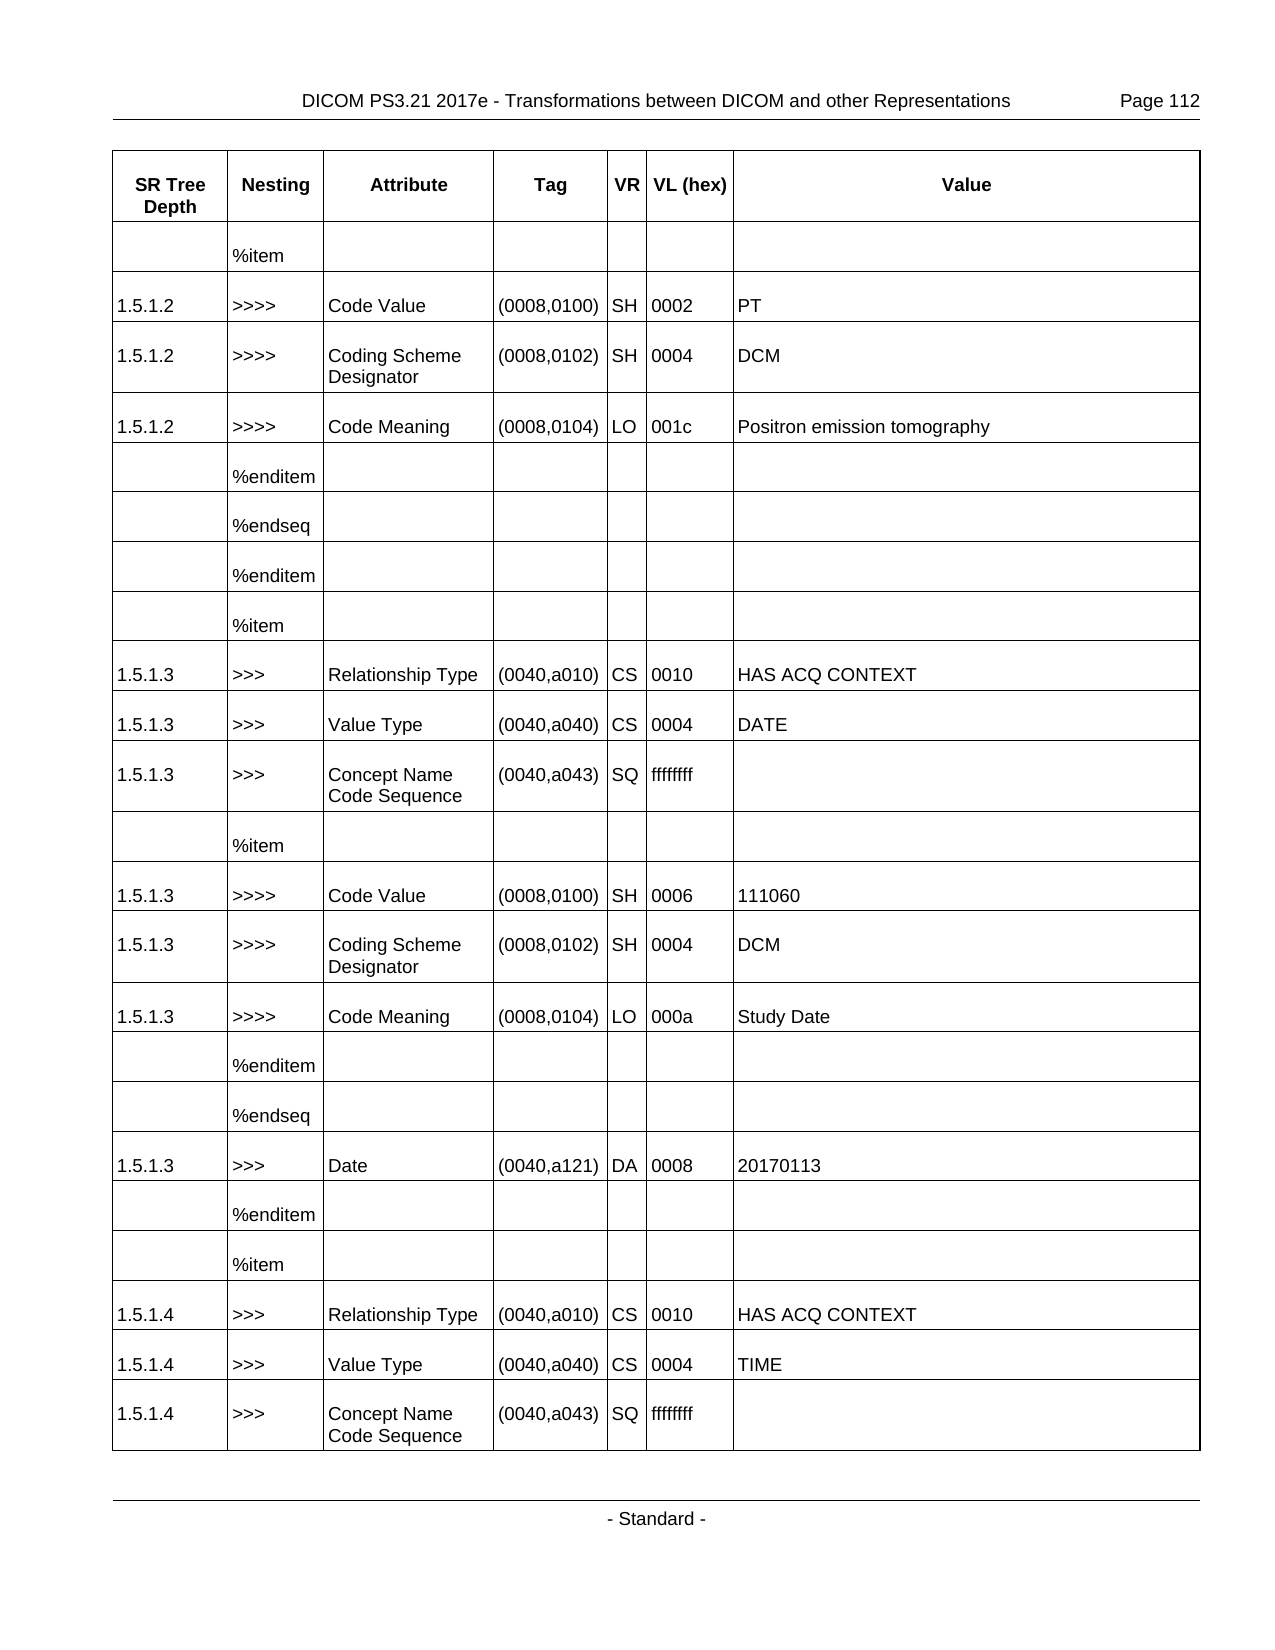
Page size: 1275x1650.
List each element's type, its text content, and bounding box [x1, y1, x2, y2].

table_cell 1.5.1.4 [113, 1330, 227, 1379]
table_cell [494, 592, 607, 640]
table_cell 0010 [647, 641, 733, 690]
table_cell (0008,0102) [494, 911, 607, 982]
table_cell 000a [647, 983, 733, 1031]
table_cell 1.5.1.4 [113, 1380, 227, 1450]
table_cell (0040,a040) [494, 1330, 607, 1379]
table_cell Code Value [324, 862, 493, 910]
table_cell SH [608, 322, 646, 392]
table_cell TIME [734, 1330, 1199, 1379]
table_cell (0040,a040) [494, 691, 607, 740]
table_cell [647, 592, 733, 640]
table_cell [494, 222, 607, 271]
table_cell Relationship Type [324, 1281, 493, 1329]
table_cell 1.5.1.3 [113, 741, 227, 811]
table_cell ffffffff [647, 1380, 733, 1450]
table_cell [608, 542, 646, 591]
table_cell Code Value [324, 272, 493, 321]
table_cell Concept Name Code Sequence [324, 741, 493, 811]
table_cell [608, 492, 646, 541]
table_cell 001c [647, 393, 733, 442]
table_cell (0008,0100) [494, 862, 607, 910]
table_cell >>>> [228, 983, 323, 1031]
table_cell DCM [734, 911, 1199, 982]
table_cell Coding Scheme Designator [324, 322, 493, 392]
table_cell %item [228, 1231, 323, 1280]
table_header Value [734, 151, 1199, 221]
table_cell >>> [228, 641, 323, 690]
table_cell SH [608, 272, 646, 321]
table_cell (0008,0102) [494, 322, 607, 392]
table_cell (0008,0104) [494, 983, 607, 1031]
table_cell SH [608, 911, 646, 982]
table_cell [113, 1181, 227, 1230]
table_cell [734, 1380, 1199, 1450]
table_cell [734, 443, 1199, 491]
table_cell >>> [228, 1281, 323, 1329]
table_cell [324, 592, 493, 640]
table_cell [647, 1231, 733, 1280]
table_cell 0004 [647, 1330, 733, 1379]
table_cell >>> [228, 1330, 323, 1379]
table_header SR Tree Depth [113, 151, 227, 221]
table_cell SQ [608, 741, 646, 811]
table_cell [608, 592, 646, 640]
table_cell [113, 492, 227, 541]
table_cell DCM [734, 322, 1199, 392]
table_cell 1.5.1.3 [113, 691, 227, 740]
table_cell [494, 542, 607, 591]
table_cell [324, 812, 493, 861]
table_cell [494, 1032, 607, 1081]
table_cell [608, 1181, 646, 1230]
table_cell 0004 [647, 911, 733, 982]
table_cell 0008 [647, 1132, 733, 1180]
table_cell PT [734, 272, 1199, 321]
table_cell 1.5.1.2 [113, 272, 227, 321]
table_cell (0040,a010) [494, 641, 607, 690]
table_cell [647, 812, 733, 861]
table_cell %enditem [228, 443, 323, 491]
table_cell 0010 [647, 1281, 733, 1329]
table_cell 1.5.1.2 [113, 393, 227, 442]
table_cell [494, 1082, 607, 1131]
table_cell [324, 1181, 493, 1230]
table_cell >>>> [228, 272, 323, 321]
table_cell >>> [228, 741, 323, 811]
table_cell 1.5.1.3 [113, 911, 227, 982]
table_header Nesting [228, 151, 323, 221]
table_cell [324, 1032, 493, 1081]
table_cell LO [608, 983, 646, 1031]
table_cell ffffffff [647, 741, 733, 811]
table_cell %enditem [228, 542, 323, 591]
table_cell 1.5.1.2 [113, 322, 227, 392]
table_cell [324, 222, 493, 271]
table_cell 1.5.1.3 [113, 641, 227, 690]
table_cell CS [608, 1330, 646, 1379]
table_cell Coding Scheme Designator [324, 911, 493, 982]
table_cell [494, 492, 607, 541]
table_cell %item [228, 812, 323, 861]
table_cell %item [228, 592, 323, 640]
table_cell CS [608, 1281, 646, 1329]
table_cell %endseq [228, 1082, 323, 1131]
table_cell Relationship Type [324, 641, 493, 690]
table_cell >>>> [228, 393, 323, 442]
table_cell 111060 [734, 862, 1199, 910]
table_cell >>>> [228, 862, 323, 910]
table_cell Code Meaning [324, 393, 493, 442]
table_cell (0040,a121) [494, 1132, 607, 1180]
table_cell CS [608, 641, 646, 690]
table_cell [324, 1082, 493, 1131]
table_cell [647, 492, 733, 541]
table_cell (0040,a043) [494, 741, 607, 811]
table_cell DA [608, 1132, 646, 1180]
table_cell [734, 592, 1199, 640]
table_cell [494, 1181, 607, 1230]
table_cell [734, 542, 1199, 591]
table_header VR [608, 151, 646, 221]
table_cell %enditem [228, 1032, 323, 1081]
table_cell [113, 542, 227, 591]
table_cell 0006 [647, 862, 733, 910]
table_cell LO [608, 393, 646, 442]
table_cell [734, 812, 1199, 861]
table_cell [324, 443, 493, 491]
table_cell Code Meaning [324, 983, 493, 1031]
table_cell [608, 443, 646, 491]
table_cell >>>> [228, 322, 323, 392]
table_cell >>> [228, 1380, 323, 1450]
table_cell [647, 1181, 733, 1230]
table_cell [113, 443, 227, 491]
table_cell [647, 1082, 733, 1131]
table_cell %item [228, 222, 323, 271]
table_cell [113, 1082, 227, 1131]
table_cell 0004 [647, 691, 733, 740]
table_cell Study Date [734, 983, 1199, 1031]
table_cell (0008,0104) [494, 393, 607, 442]
table_cell SH [608, 862, 646, 910]
table_cell Value Type [324, 691, 493, 740]
table_cell HAS ACQ CONTEXT [734, 1281, 1199, 1329]
table_cell Value Type [324, 1330, 493, 1379]
table_cell SQ [608, 1380, 646, 1450]
table_cell [647, 542, 733, 591]
table_cell DATE [734, 691, 1199, 740]
table_cell CS [608, 691, 646, 740]
table_cell [113, 592, 227, 640]
table_cell 20170113 [734, 1132, 1199, 1180]
table_cell %endseq [228, 492, 323, 541]
table_cell [734, 1082, 1199, 1131]
table_cell [734, 1231, 1199, 1280]
table_cell [608, 1082, 646, 1131]
table_cell [734, 741, 1199, 811]
table_cell [324, 492, 493, 541]
table_cell [608, 1231, 646, 1280]
table_cell [494, 1231, 607, 1280]
table_cell [734, 1181, 1199, 1230]
table_cell [113, 812, 227, 861]
table_cell 0002 [647, 272, 733, 321]
table_cell [647, 443, 733, 491]
table_cell [734, 222, 1199, 271]
table_cell [113, 1032, 227, 1081]
table_header VL (hex) [647, 151, 733, 221]
table_cell >>> [228, 691, 323, 740]
table_cell 1.5.1.3 [113, 1132, 227, 1180]
table_cell (0008,0100) [494, 272, 607, 321]
table_cell [608, 222, 646, 271]
table_cell Date [324, 1132, 493, 1180]
table_header Tag [494, 151, 607, 221]
table_cell [324, 1231, 493, 1280]
table_cell [734, 1032, 1199, 1081]
table_cell [494, 443, 607, 491]
table_cell %enditem [228, 1181, 323, 1230]
table_cell 1.5.1.3 [113, 983, 227, 1031]
table_header Attribute [324, 151, 493, 221]
table_cell 1.5.1.3 [113, 862, 227, 910]
table_cell [113, 222, 227, 271]
table_cell (0040,a043) [494, 1380, 607, 1450]
table_cell Positron emission tomography [734, 393, 1199, 442]
table_cell >>>> [228, 911, 323, 982]
table_cell [113, 1231, 227, 1280]
table_cell HAS ACQ CONTEXT [734, 641, 1199, 690]
table_cell 1.5.1.4 [113, 1281, 227, 1329]
table_cell [608, 1032, 646, 1081]
table_cell 0004 [647, 322, 733, 392]
table_cell [494, 812, 607, 861]
table_cell Concept Name Code Sequence [324, 1380, 493, 1450]
table_cell >>> [228, 1132, 323, 1180]
table_cell [647, 1032, 733, 1081]
table_cell [734, 492, 1199, 541]
table_cell [647, 222, 733, 271]
table_cell [324, 542, 493, 591]
table_cell [608, 812, 646, 861]
table_cell (0040,a010) [494, 1281, 607, 1329]
